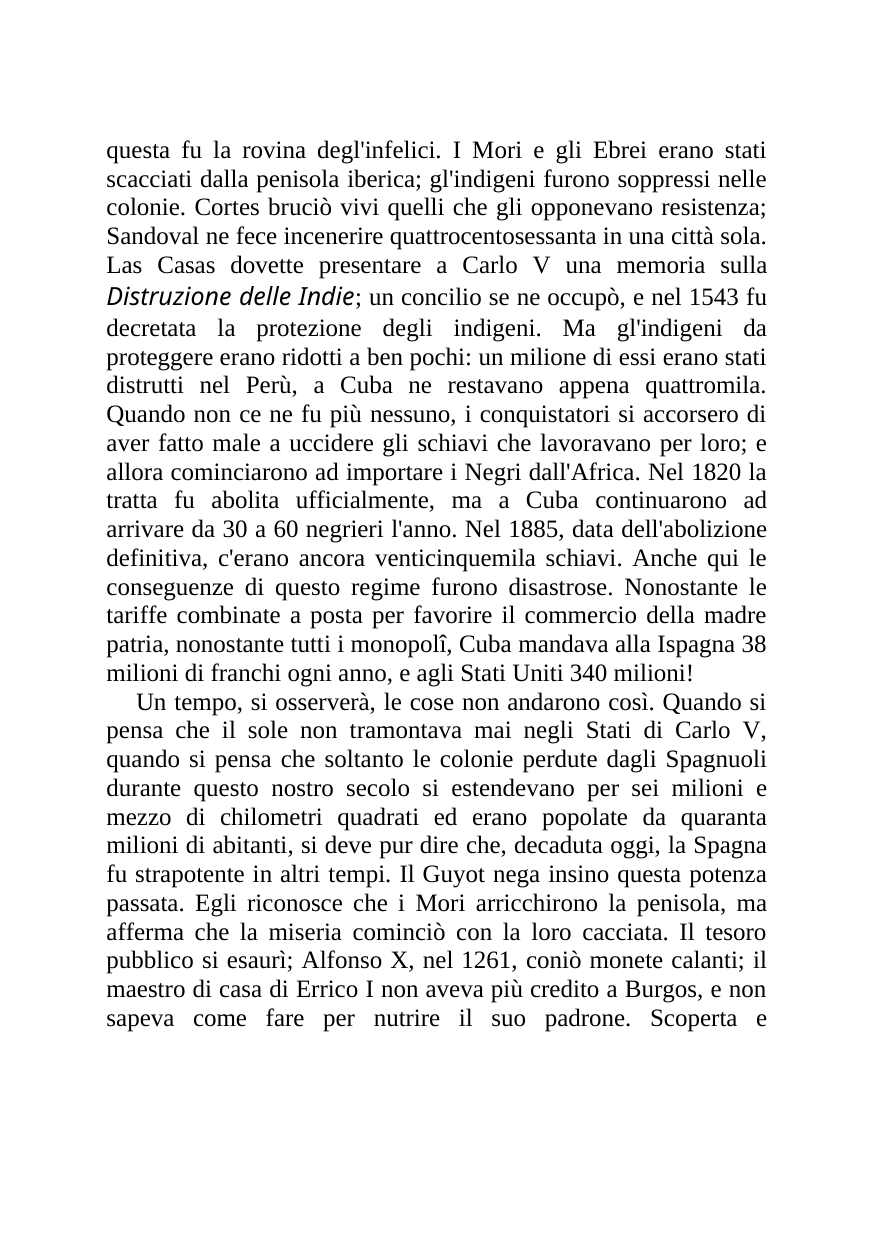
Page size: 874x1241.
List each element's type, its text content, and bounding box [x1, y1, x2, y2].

text questa fu la rovina degl'infelici. I Mori e gli Ebrei erano stati scacciati dalla penisola iberica; gl'indigeni furono soppressi nelle colonie. Cortes bruciò vivi quelli che gli opponevano resistenza; Sandoval ne fece incenerire quattrocentosessanta in una città sola. Las Casas dovette presentare a Carlo V una memoria sulla Distruzione delle Indie; un concilio se ne occupò, e nel 1543 fu decretata la protezione degli indigeni. Ma gl'indigeni da proteggere erano ridotti a ben pochi: un milione di essi erano stati distrutti nel Perù, a Cuba ne restavano appena quattromila. Quando non ce ne fu più nessuno, i conquistatori si accorsero di aver fatto male a uccidere gli schiavi che lavoravano per loro; e allora cominciarono ad importare i Negri dall'Africa. Nel 1820 la tratta fu abolita ufficialmente, ma a Cuba continuarono ad arrivare da 30 a 60 negrieri l'anno. Nel 1885, data dell'abolizione definitiva, c'erano ancora venticinquemila schiavi. Anche qui le conseguenze di questo regime furono disastrose. Nonostante le tariffe combinate a posta per favorire il commercio della madre patria, nonostante tutti i monopolî, Cuba mandava alla Ispagna 38 milioni di franchi ogni anno, e agli Stati Uniti 340 milioni! [106, 135, 768, 687]
text Un tempo, si osserverà, le cose non andarono così. Quando si pensa che il sole non tramontava mai negli Stati di Carlo V, quando si pensa che soltanto le colonie perdute dagli Spagnuoli durante questo nostro secolo si estendevano per sei milioni e mezzo di chilometri quadrati ed erano popolate da quaranta milioni di abitanti, si deve pur dire che, decaduta oggi, la Spagna fu strapotente in altri tempi. Il Guyot nega insino questa potenza passata. Egli riconosce che i Mori arricchirono la penisola, ma afferma che la miseria cominciò con la loro cacciata. Il tesoro pubblico si esaurì; Alfonso X, nel 1261, coniò monete calanti; il maestro di casa di Errico I non aveva più credito a Burgos, e non sapeva come fare per nutrire il suo padrone. Scoperta e [106, 687, 768, 1032]
